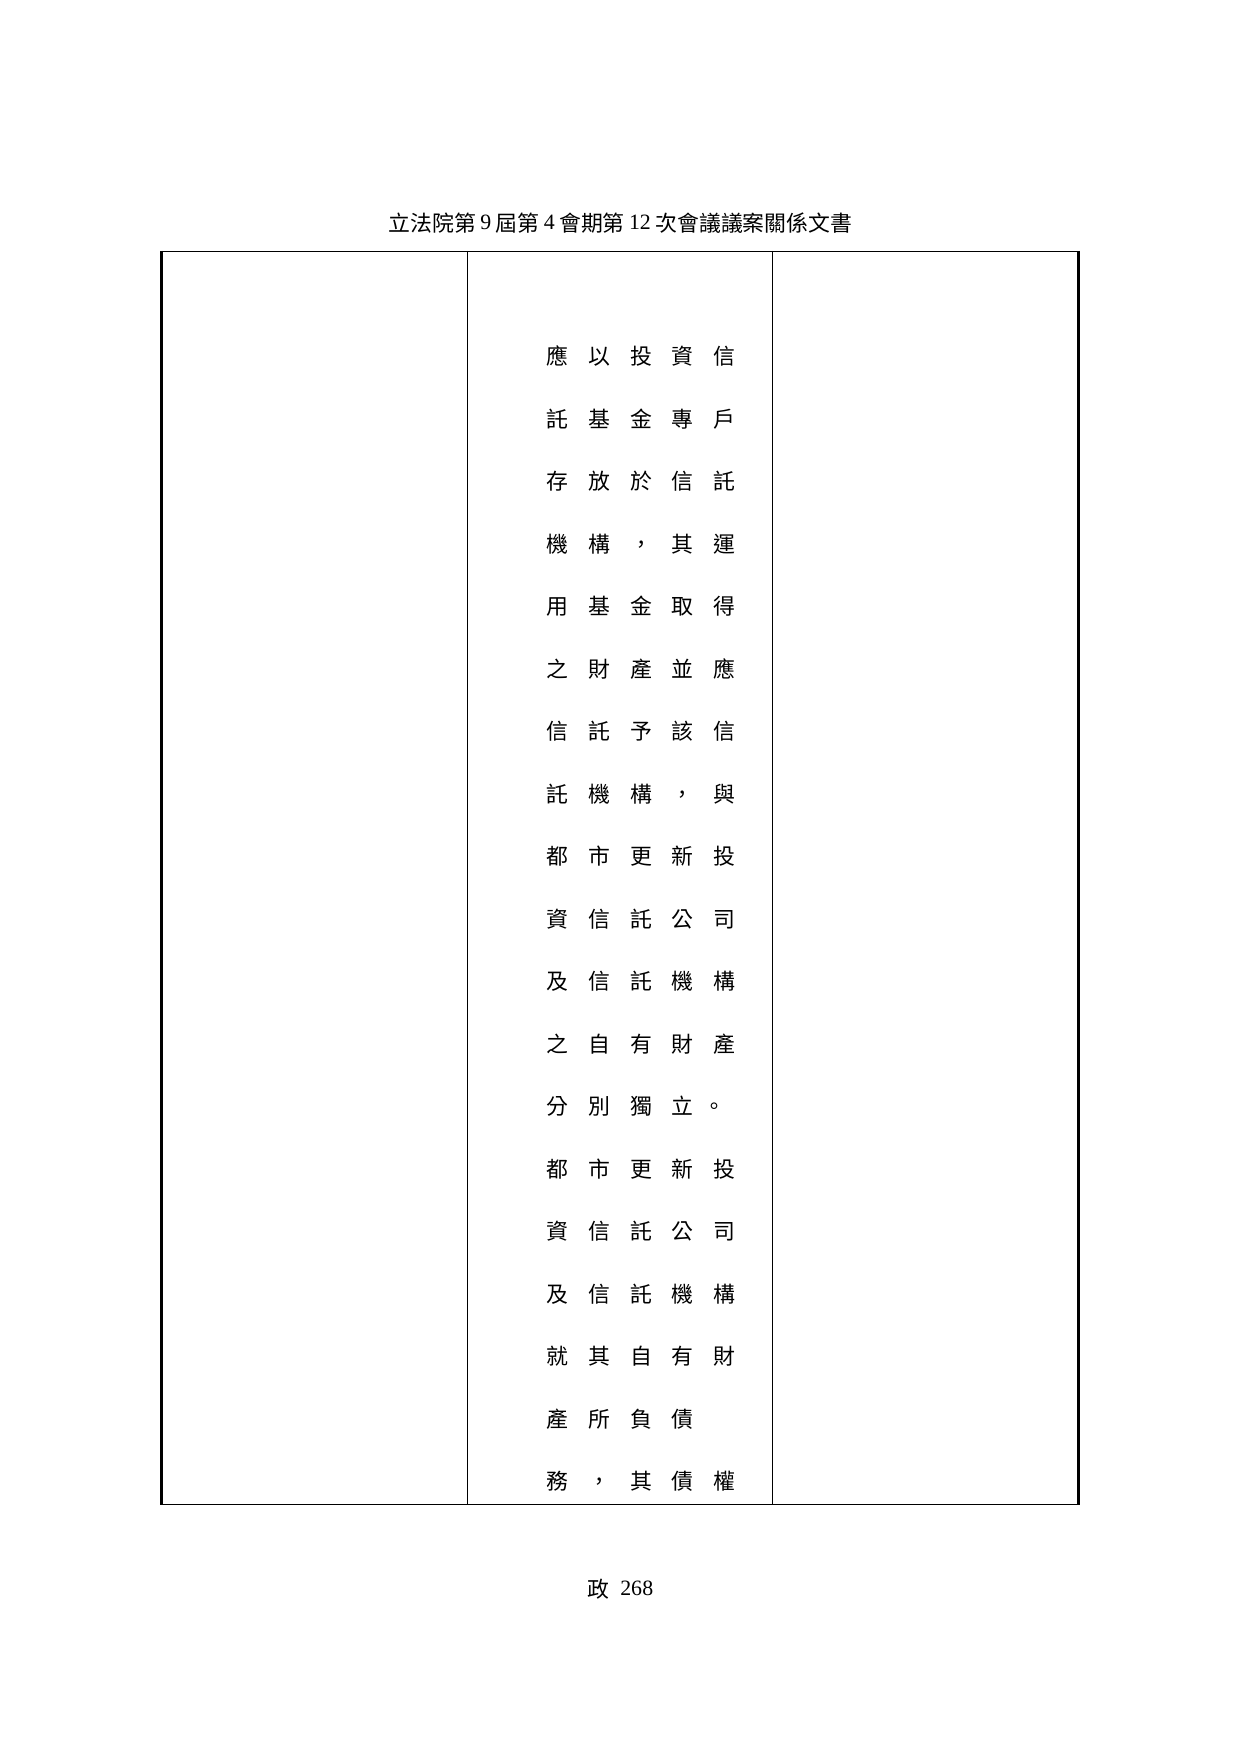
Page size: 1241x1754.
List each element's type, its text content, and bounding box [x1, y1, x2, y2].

table_cell [773, 252, 1077, 1504]
table_cell [163, 252, 467, 1504]
table_cell 應以投資信託基金專戶存放於信託機構，其運用基金取得之財產並應信託予該信託機構，與都市更新投資信託公司及信託機構之自有財產分別獨立。都市更新投資信託公司及信託機構就其自有財產所負債務，其債權 [468, 252, 772, 1504]
